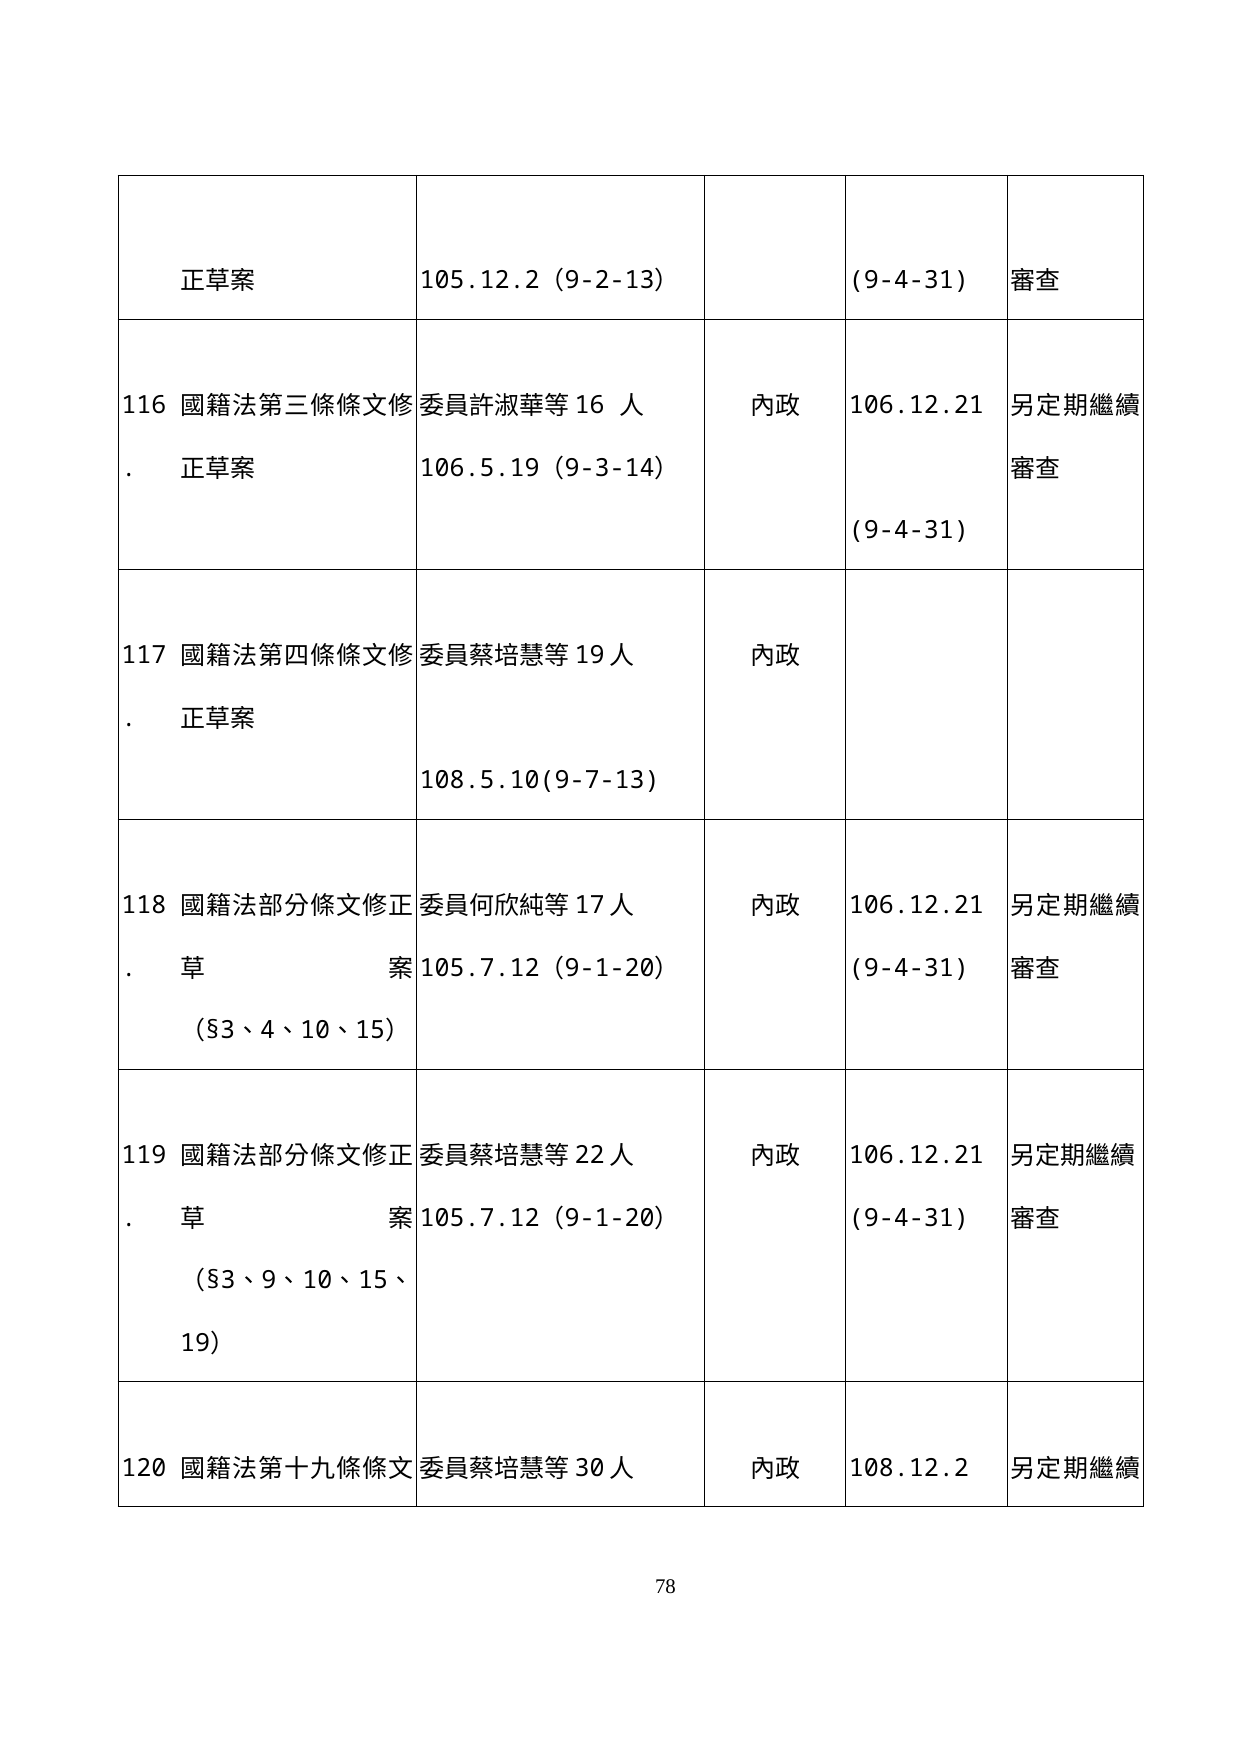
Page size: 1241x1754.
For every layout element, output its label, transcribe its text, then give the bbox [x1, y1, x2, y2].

table_cell 內政 [705, 570, 845, 818]
table_cell 另定期繼續 [1008, 1382, 1143, 1506]
table_cell 106.12.21 (9-4-31) [846, 820, 1007, 1068]
table_cell 國籍法部分條文修正草案（§3、9、10、15、19） [177, 1070, 416, 1381]
table_cell 另定期繼續審查 [1008, 320, 1143, 568]
table_cell [119, 320, 177, 568]
table_cell [846, 570, 1007, 818]
table_cell [1008, 570, 1143, 818]
table_cell 國籍法第三條條文修正草案 [177, 320, 416, 568]
table_cell 106.12.21 (9-4-31) [846, 1070, 1007, 1381]
table_cell 另定期繼續審查 [1008, 1070, 1143, 1381]
table_cell 108.12.2 [846, 1382, 1007, 1506]
table_cell 正草案 [177, 176, 416, 318]
table_cell 委員何欣純等17人105.7.12（9-1-20） [417, 820, 704, 1068]
table_cell [119, 1382, 177, 1506]
table_cell [119, 176, 177, 318]
table_cell 國籍法部分條文修正草案（§3、4、10、15） [177, 820, 416, 1068]
table_cell 委員蔡培慧等30人 [417, 1382, 704, 1506]
table_cell [119, 820, 177, 1068]
table_cell 內政 [705, 1070, 845, 1381]
table_cell 106.12.21 (9-4-31) [846, 320, 1007, 568]
table_cell 內政 [705, 320, 845, 568]
table_cell 委員許淑華等16 人106.5.19（9-3-14） [417, 320, 704, 568]
table_cell 內政 [705, 1382, 845, 1506]
table_cell 內政 [705, 820, 845, 1068]
table_cell 委員蔡培慧等22人105.7.12（9-1-20） [417, 1070, 704, 1381]
table_cell [119, 1070, 177, 1381]
table_cell [705, 176, 845, 318]
table_cell 國籍法第十九條條文 [177, 1382, 416, 1506]
table_cell 國籍法第四條條文修正草案 [177, 570, 416, 818]
table_cell 105.12.2（9-2-13） [417, 176, 704, 318]
table_cell 另定期繼續審查 [1008, 820, 1143, 1068]
table_cell 委員蔡培慧等19人 108.5.10(9-7-13) [417, 570, 704, 818]
table_cell 審查 [1008, 176, 1143, 318]
table_cell [119, 570, 177, 818]
table_cell (9-4-31) [846, 176, 1007, 318]
